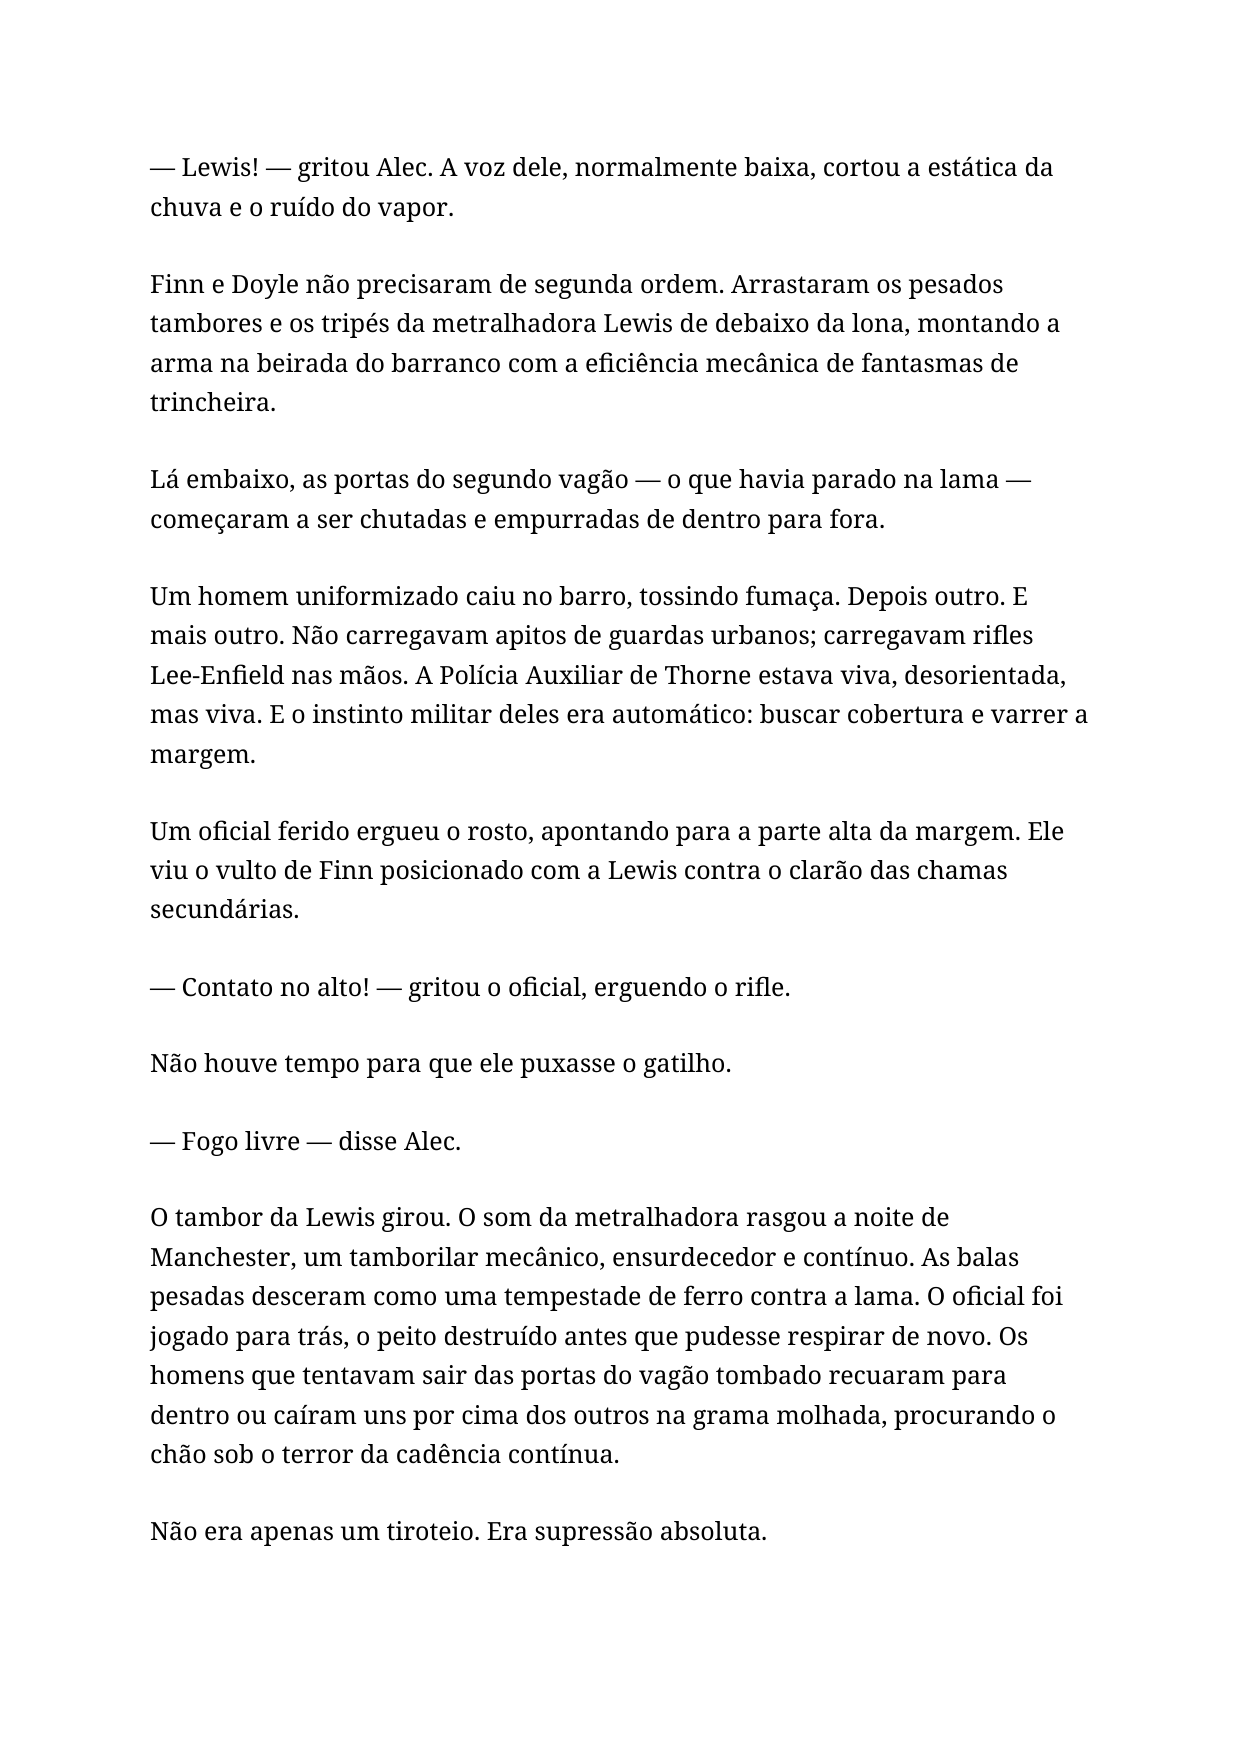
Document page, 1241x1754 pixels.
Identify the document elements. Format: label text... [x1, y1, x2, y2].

text Um oficial ferido ergueu o rosto, apontando para a parte alta da margem. Ele viu o vulto de Finn posicionado com a Lewis contra o clarão das chamas secundárias. [150, 813, 1090, 926]
text Finn e Doyle não precisaram de segunda ordem. Arrastaram os pesados tambores e os tripés da metralhadora Lewis de debaixo da lona, montando a arma na beirada do barranco com a eficiência mecânica de fantasmas de trincheira. [150, 266, 1090, 419]
text — Contato no alto! — gritou o oficial, erguendo o rifle. [150, 969, 1090, 1003]
text Um homem uniformizado caiu no barro, tossindo fumaça. Depois outro. E mais outro. Não carregavam apitos de guardas urbanos; carregavam rifles Lee-Enfield nas mãos. A Polícia Auxiliar de Thorne estava viva, desorientada, mas viva. E o instinto militar deles era automático: buscar cobertura e varrer a margem. [150, 578, 1090, 770]
text — Lewis! — gritou Alec. A voz dele, normalmente baixa, cortou a estática da chuva e o ruído do vapor. [150, 150, 1090, 223]
text Lá embaixo, as portas do segundo vagão — o que havia parado na lama — começaram a ser chutadas e empurradas de dentro para fora. [150, 462, 1090, 535]
text Não era apenas um tiroteio. Era supressão absoluta. [150, 1514, 1090, 1548]
text O tambor da Lewis girou. O som da metralhadora rasgou a noite de Manchester, um tamborilar mecânico, ensurdecedor e contínuo. As balas pesadas desceram como uma tempestade de ferro contra a lama. O oficial foi jogado para trás, o peito destruído antes que pudesse respirar de novo. Os homens que tentavam sair das portas do vagão tombado recuaram para dentro ou caíram uns por cima dos outros na grama molhada, procurando o chão sob o terror da cadência contínua. [150, 1200, 1090, 1471]
text Não houve tempo para que ele puxasse o gatilho. [150, 1046, 1090, 1080]
text — Fogo livre — disse Alec. [150, 1123, 1090, 1157]
